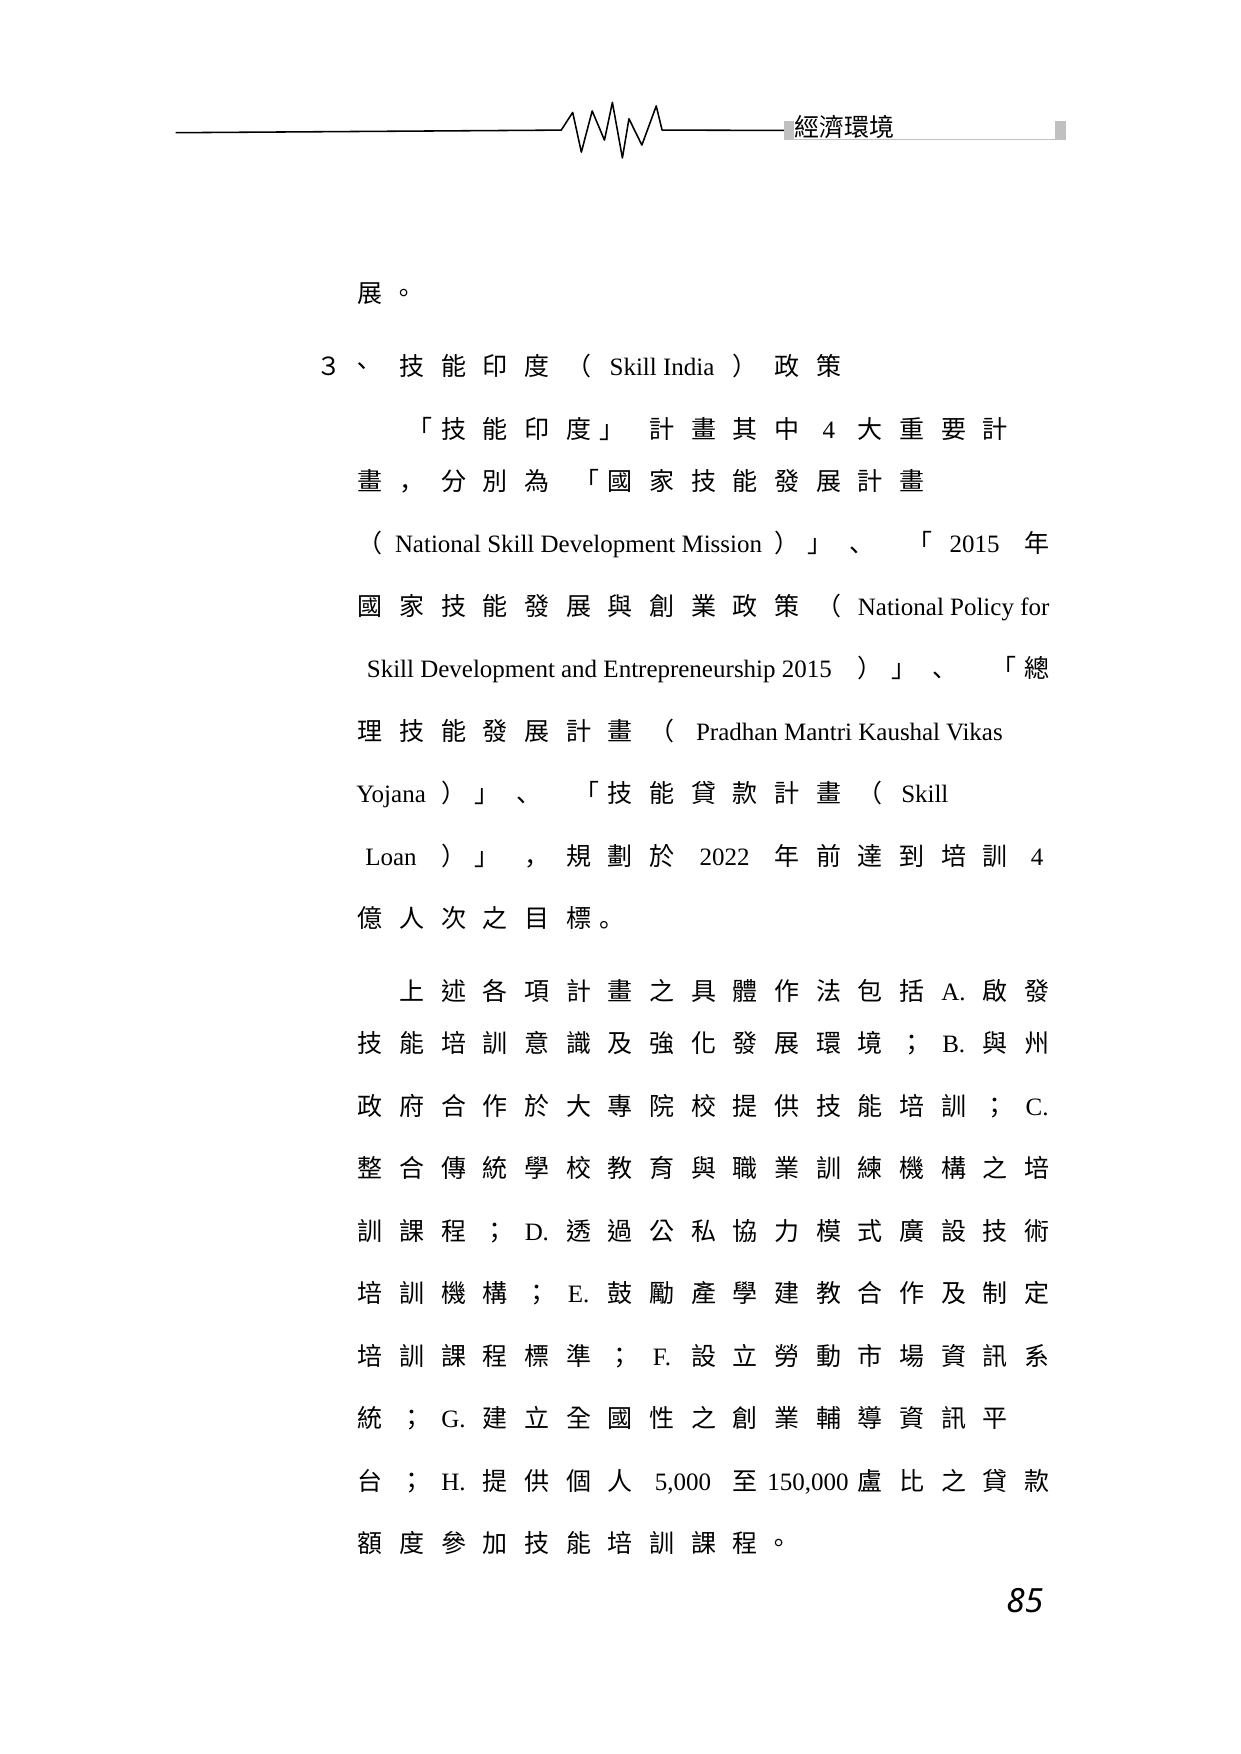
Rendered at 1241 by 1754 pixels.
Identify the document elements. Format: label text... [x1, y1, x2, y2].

text 上述各項計畫之具體作法包括A.啟發技能培訓意識及強化發展環境；B.與州政府合作於大專院校提供技能培訓；C.整合傳統學校教育與職業訓練機構之培訓課程；D.透過公私協力模式廣設技術培訓機構；E.鼓勵產學建教合作及制定培訓課程標準；F.設立勞動市場資訊系統；G.建立全國性之創業輔導資訊平台；H.提供個人5,000至150,000盧比之貸款額度參加技能培訓課程。 [330, 938, 1058, 1563]
text ３、技能印度（Skill India）政策 [281, 313, 1058, 375]
text 展。 [330, 250, 1058, 313]
text 「技能印度」計畫其中4大重要計畫，分別為「國家技能發展計畫（National Skill Development Mission）」、「2015年國家技能發展與創業政策（National Policy for Skill Development and Entrepreneurship 2015）」、「總理技能發展計畫（Pradhan Mantri Kaushal Vikas Yojana）」、「技能貸款計畫（Skill Loan）」，規劃於2022年前達到培訓4億人次之目標。 [330, 375, 1058, 938]
